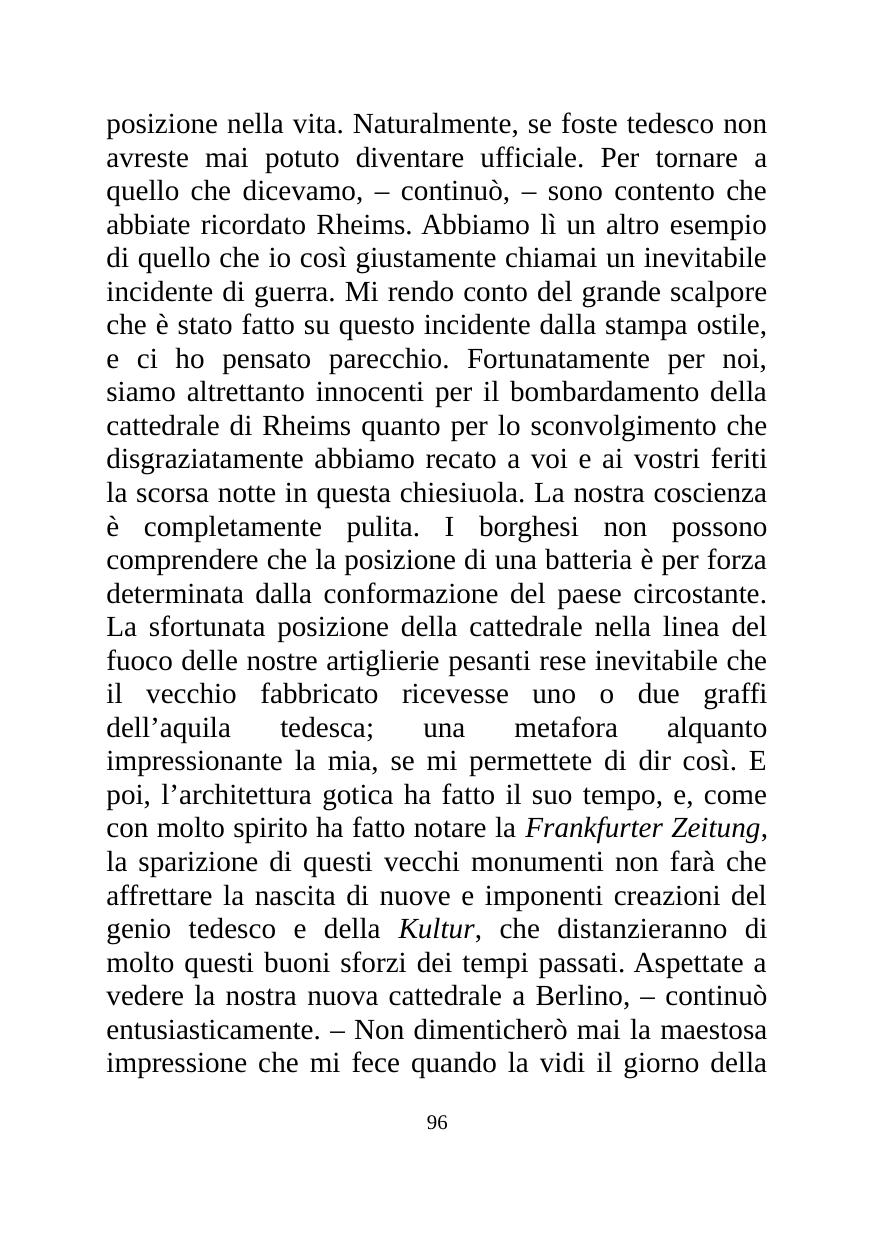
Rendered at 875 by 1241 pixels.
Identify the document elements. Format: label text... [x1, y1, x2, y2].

text posizione nella vita. Naturalmente, se foste tedesco non avreste mai potuto diventare ufficiale. Per tornare a quello che dicevamo, – continuò, – sono contento che abbiate ricordato Rheims. Abbiamo lì un altro esempio di quello che io così giustamente chiamai un inevitabile incidente di guerra. Mi rendo conto del grande scalpore che è stato fatto su questo incidente dalla stampa ostile, e ci ho pensato parecchio. Fortunatamente per noi, siamo altrettanto innocenti per il bombardamento della cattedrale di Rheims quanto per lo sconvolgimento che disgraziatamente abbiamo recato a voi e ai vostri feriti la scorsa notte in questa chiesiuola. La nostra coscienza è completamente pulita. I borghesi non possono comprendere che la posizione di una batteria è per forza determinata dalla conformazione del paese circostante. La sfortunata posizione della cattedrale nella linea del fuoco delle nostre artiglierie pesanti rese inevitabile che il vecchio fabbricato ricevesse uno o due graffi dell’aquila tedesca; una metafora alquanto impressionante la mia, se mi permettete di dir così. E poi, l’architettura gotica ha fatto il suo tempo, e, come con molto spirito ha fatto notare la Frankfurter Zeitung, la sparizione di questi vecchi monumenti non farà che affrettare la nascita di nuove e imponenti creazioni del genio tedesco e della Kultur, che distanzieranno di molto questi buoni sforzi dei tempi passati. Aspettate a vedere la nostra nuova cattedrale a Berlino, – continuò entusiasticamente. – Non dimenticherò mai la maestosa impressione che mi fece quando la vidi il giorno della [106, 106, 768, 1079]
